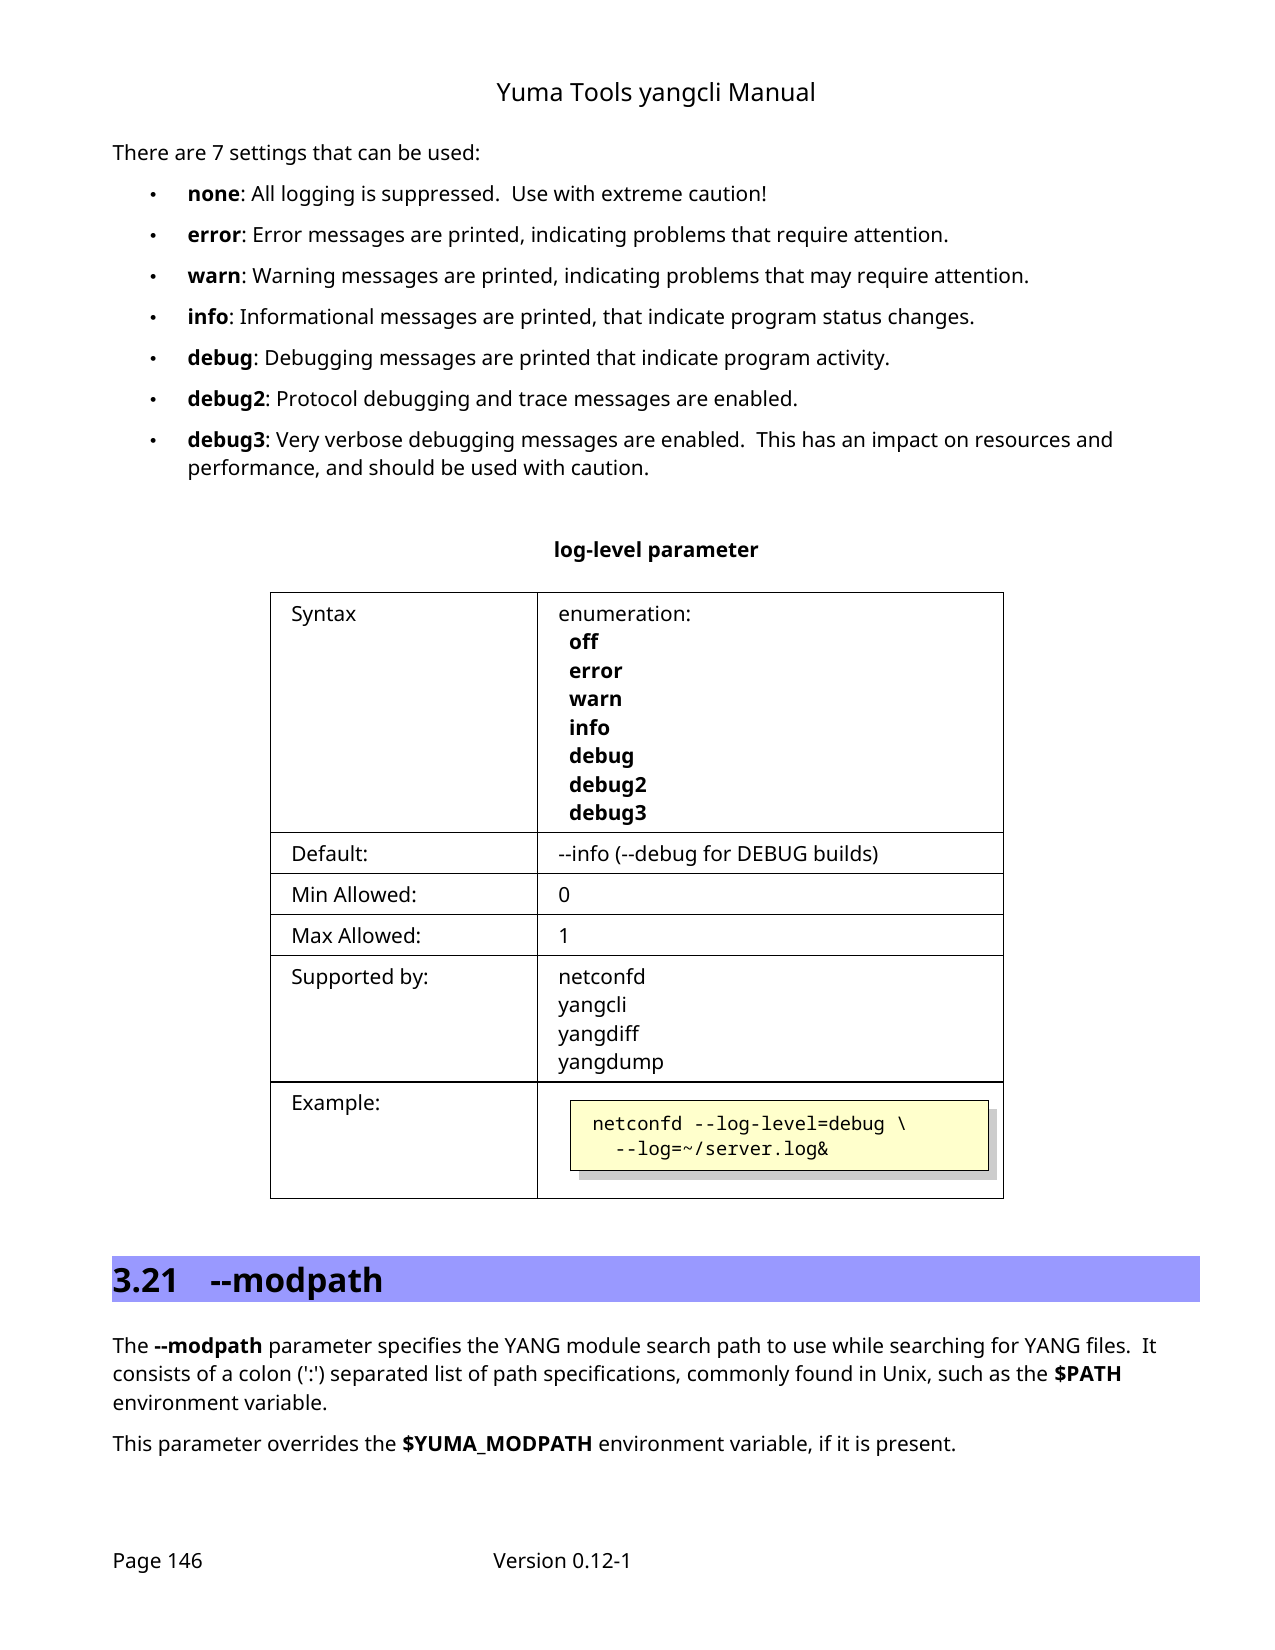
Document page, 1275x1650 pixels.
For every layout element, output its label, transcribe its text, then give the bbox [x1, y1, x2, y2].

table_cell Supported by: [271, 956, 537, 1081]
list none: All logging is suppressed. Use with extreme caution! [150, 179, 1200, 208]
subtitle --modpath [112, 1256, 1200, 1302]
list debug2: Protocol debugging and trace messages are enabled. [150, 384, 1200, 413]
table_cell Default: [271, 833, 537, 873]
text The --modpath parameter specifies the YANG module search path to use while searching for YANG files. It consists of a colon (':') separated list of path specifications, commonly found in Unix, such as the $PATH environment variable. [112, 1331, 1200, 1416]
table_cell netconfd yangcli yangdiff yangdump [538, 956, 1003, 1081]
list debug: Debugging messages are printed that indicate program activity. [150, 343, 1200, 372]
list debug3: Very verbose debugging messages are enabled. This has an impact on resources and performance, and should be used with caution. [150, 425, 1200, 482]
list info: Informational messages are printed, that indicate program status changes. [150, 302, 1200, 331]
text There are 7 settings that can be used: [112, 138, 1200, 167]
table_cell 0 [538, 874, 1003, 914]
list error: Error messages are printed, indicating problems that require attention. [150, 220, 1200, 249]
table_header Syntax [271, 593, 537, 832]
table_cell Example: [271, 1083, 537, 1198]
table_cell Max Allowed: [271, 915, 537, 955]
table_cell --info (--debug for DEBUG builds) [538, 833, 1003, 873]
table_header enumeration: off error warn info debug debug2 debug3 [538, 593, 1003, 832]
list warn: Warning messages are printed, indicating problems that may require attention. [150, 261, 1200, 290]
table_cell 1 [538, 915, 1003, 955]
table_cell Min Allowed: [271, 874, 537, 914]
text This parameter overrides the $YUMA_MODPATH environment variable, if it is present. [112, 1429, 1200, 1457]
subtitle log-level parameter [127, 535, 1185, 564]
table_cell netconfd --log-level=debug \ --log=~/server.log& [538, 1083, 1003, 1198]
